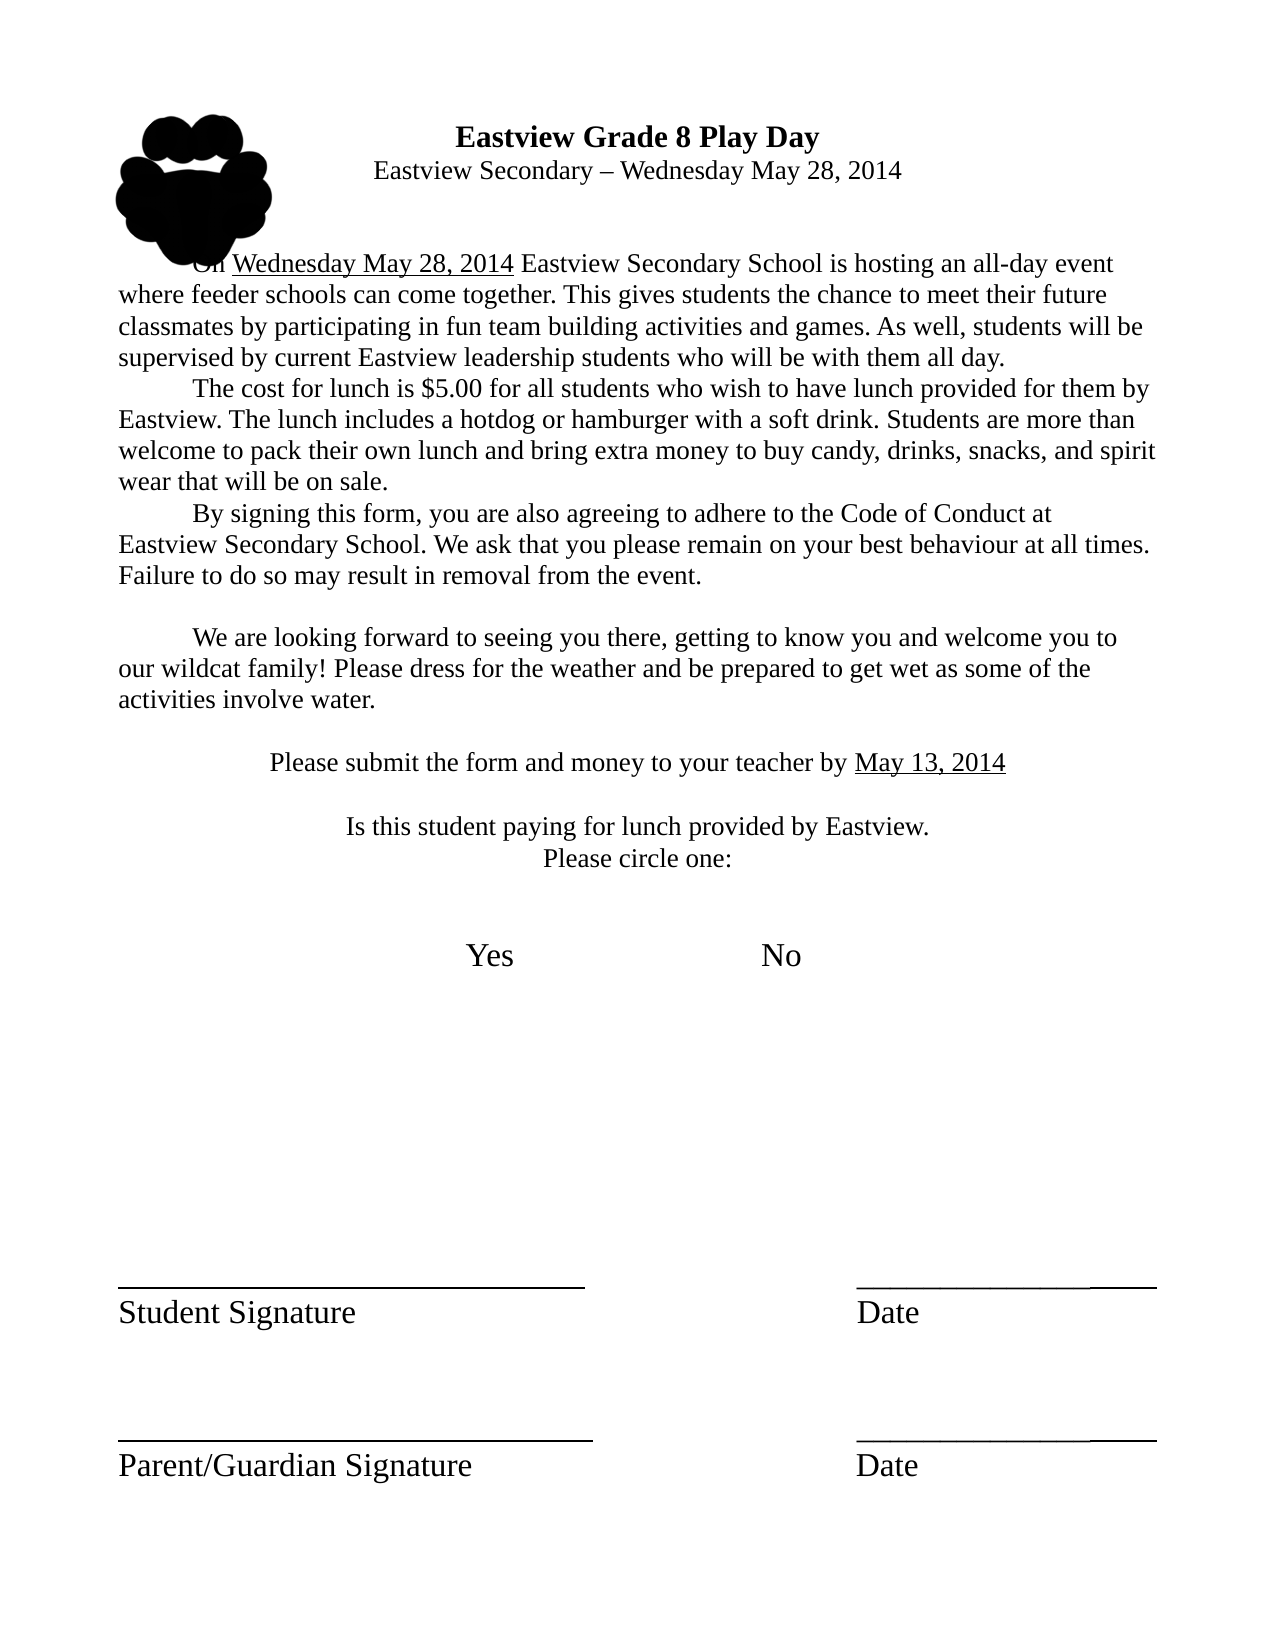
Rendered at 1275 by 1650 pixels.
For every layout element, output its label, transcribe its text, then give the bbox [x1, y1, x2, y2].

text Please submit the form and money to your teacher by May 13, 2014 [118, 746, 1157, 777]
text Please circle one: [118, 842, 1157, 873]
text Student Signature Date [118, 1292, 1157, 1330]
text Eastview Grade 8 Play Day [232, 118, 1157, 154]
text The cost for lunch is $5.00 for all students who wish to have lunch provided for them by Eastview. The lunch includes a hotdog or hamburger with a soft drink. Students are more than welcome to pack their own lunch and bring extra money to buy candy, drinks, snacks, and spirit wear that will be on sale. [118, 372, 1157, 497]
text We are looking forward to seeing you there, getting to know you and welcome you to our wildcat family! Please dress for the weather and be prepared to get wet as some of the activities involve water. [118, 621, 1157, 715]
text ______________ [118, 1254, 1157, 1292]
text Eastview Secondary – Wednesday May 28, 2014 [261, 154, 1157, 185]
text Yes No [118, 935, 1157, 973]
text [118, 118, 156, 154]
text On Wednesday May 28, 2014 Eastview Secondary School is hosting an all-day event where feeder schools can come together. This gives students the chance to meet their future classmates by participating in fun team building activities and games. As well, students will be supervised by current Eastview leadership students who will be with them all day. [118, 247, 1157, 372]
text By signing this form, you are also agreeing to adhere to the Code of Conduct at Eastview Secondary School. We ask that you please remain on your best behaviour at all times. Failure to do so may result in removal from the event. [118, 497, 1157, 590]
text Parent/Guardian Signature Date [118, 1445, 1157, 1484]
text ______________ [118, 1407, 1157, 1445]
text Is this student paying for lunch provided by Eastview. [118, 811, 1157, 842]
text [156, 156, 226, 172]
